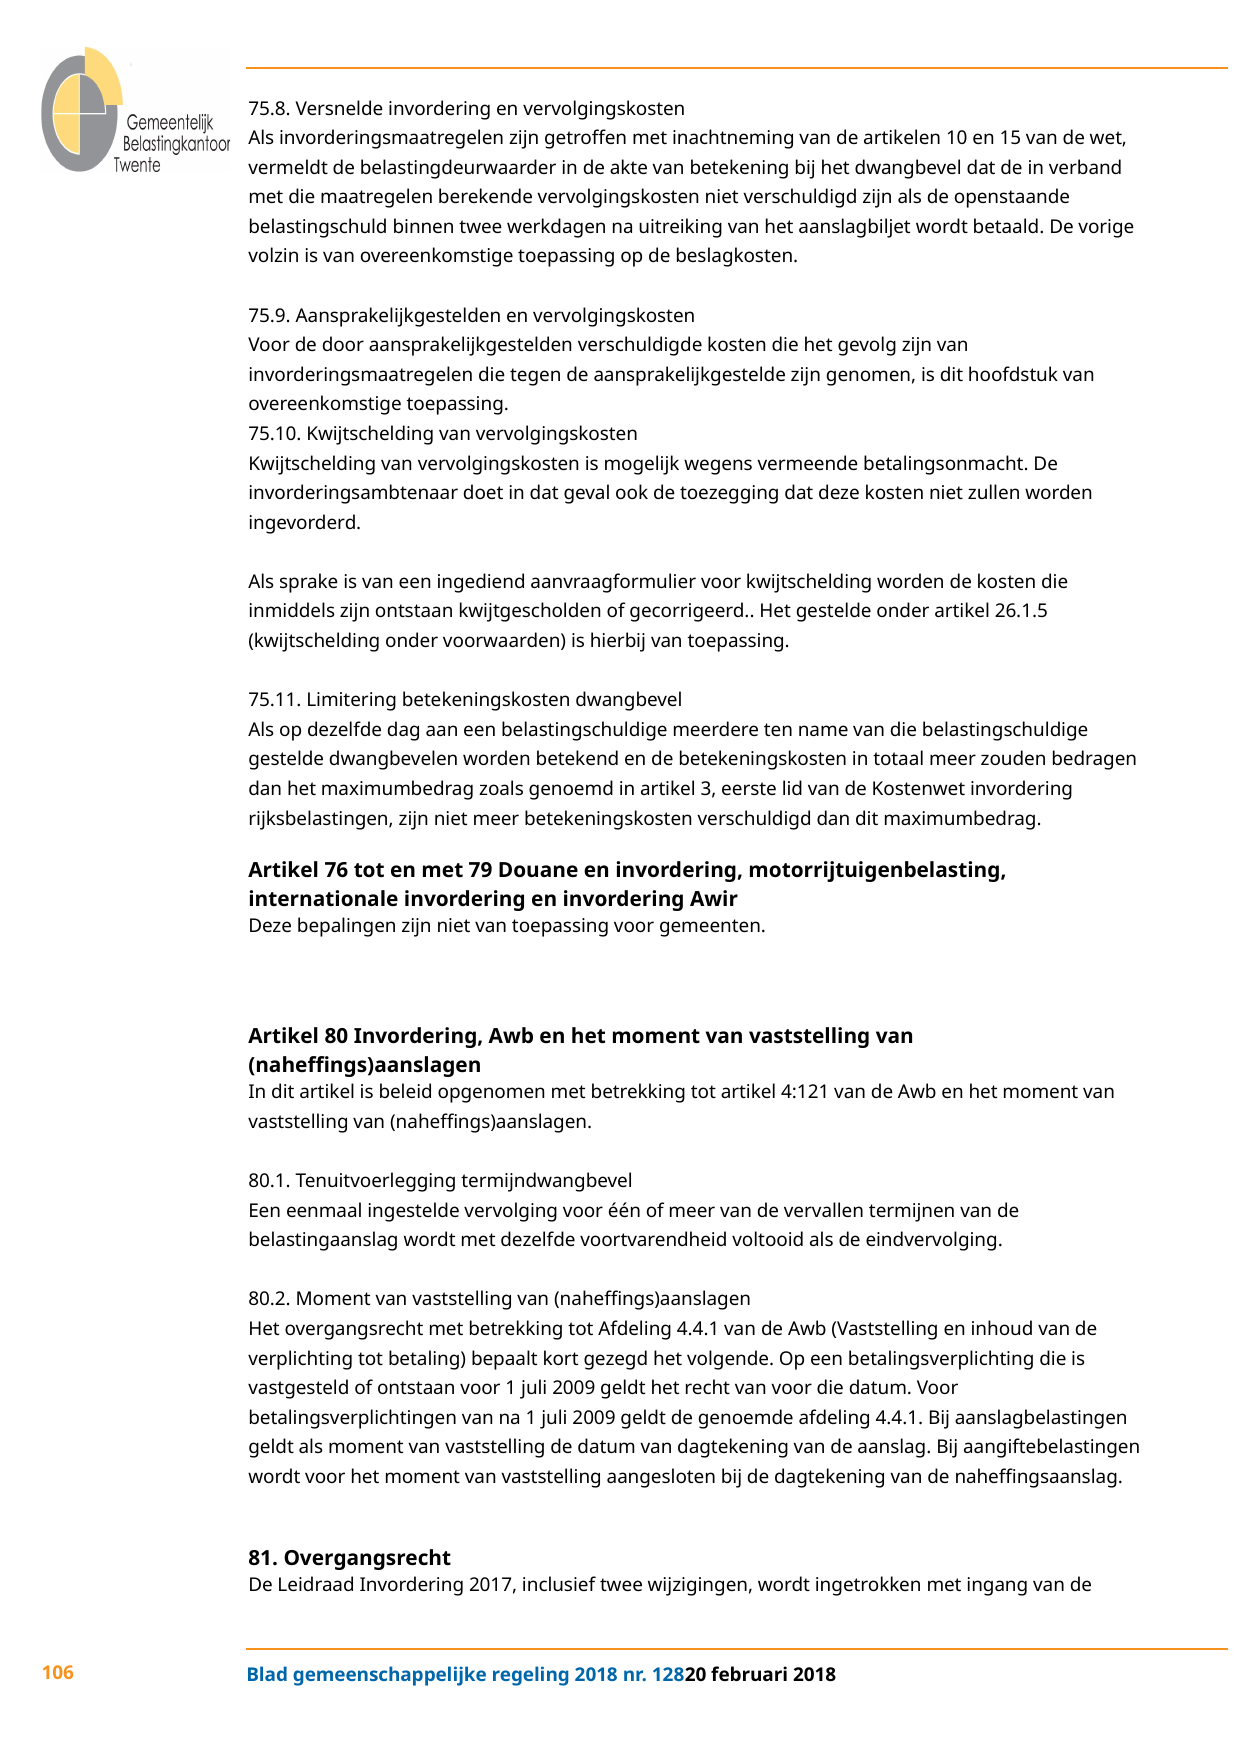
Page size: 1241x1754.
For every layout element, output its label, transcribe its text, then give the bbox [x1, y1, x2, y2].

text Artikel 76 tot en met 79 Douane en invordering, motorrijtuigenbelasting, internationale invordering en invordering Awir [248, 855, 1152, 912]
text 75.10. Kwijtschelding van vervolgingskosten [248, 420, 1152, 446]
text 75.8. Versnelde invordering en vervolgingskosten [248, 95, 1152, 121]
text Artikel 80 Invordering, Awb en het moment van vaststelling van (naheffings)aanslagen [248, 1022, 1152, 1078]
text In dit artikel is beleid opgenomen met betrekking tot artikel 4:121 van de Awb en het moment van vaststelling van (naheffings)aanslagen. [248, 1078, 1152, 1134]
text Het overgangsrecht met betrekking tot Afdeling 4.4.1 van de Awb (Vaststelling en inhoud van de verplichting tot betaling) bepaalt kort gezegd het volgende. Op een betalingsverplichting die is vastgesteld of ontstaan voor 1 juli 2009 geldt het recht van voor die datum. Voor betalingsverplichtingen van na 1 juli 2009 geldt de genoemde afdeling 4.4.1. Bij aanslagbelastingen geldt als moment van vaststelling de datum van dagtekening van de aanslag. Bij aangiftebelastingen wordt voor het moment van vaststelling aangesloten bij de dagtekening van de naheffingsaanslag. [248, 1315, 1152, 1489]
picture [41, 47, 231, 172]
text 81. Overgangsrecht [248, 1543, 1152, 1572]
text Kwijtschelding van vervolgingskosten is mogelijk wegens vermeende betalingsonmacht. De invorderingsambtenaar doet in dat geval ook de toezegging dat deze kosten niet zullen worden ingevorderd. [248, 450, 1152, 535]
text Een eenmaal ingestelde vervolging voor één of meer van de vervallen termijnen van de belastingaanslag wordt met dezelfde voortvarendheid voltooid als de eindvervolging. [248, 1197, 1152, 1252]
text Als op dezelfde dag aan een belastingschuldige meerdere ten name van die belastingschuldige gestelde dwangbevelen worden betekend en de betekeningskosten in totaal meer zouden bedragen dan het maximumbedrag zoals genoemd in artikel 3, eerste lid van de Kostenwet invordering rijksbelastingen, zijn niet meer betekeningskosten verschuldigd dan dit maximumbedrag. [248, 716, 1152, 831]
text Als invorderingsmaatregelen zijn getroffen met inachtneming van de artikelen 10 en 15 van de wet, vermeldt de belastingdeurwaarder in de akte van betekening bij het dwangbevel dat de in verband met die maatregelen berekende vervolgingskosten niet verschuldigd zijn als de openstaande belastingschuld binnen twee werkdagen na uitreiking van het aanslagbiljet wordt betaald. De vorige volzin is van overeenkomstige toepassing op de beslagkosten. [248, 124, 1152, 268]
text Deze bepalingen zijn niet van toepassing voor gemeenten. [248, 912, 1152, 938]
text Als sprake is van een ingediend aanvraagformulier voor kwijtschelding worden de kosten die inmiddels zijn ontstaan kwijtgescholden of gecorrigeerd.. Het gestelde onder artikel 26.1.5 (kwijtschelding onder voorwaarden) is hierbij van toepassing. [248, 568, 1152, 653]
text 80.1. Tenuitvoerlegging termijndwangbevel [248, 1167, 1152, 1193]
text 75.11. Limitering betekeningskosten dwangbevel [248, 686, 1152, 712]
text De Leidraad Invordering 2017, inclusief twee wijzigingen, wordt ingetrokken met ingang van de [248, 1572, 1152, 1597]
text Voor de door aansprakelijkgestelden verschuldigde kosten die het gevolg zijn van invorderingsmaatregelen die tegen de aansprakelijkgestelde zijn genomen, is dit hoofdstuk van overeenkomstige toepassing. [248, 331, 1152, 416]
text 80.2. Moment van vaststelling van (naheffings)aanslagen [248, 1286, 1152, 1311]
text 75.9. Aansprakelijkgestelden en vervolgingskosten [248, 302, 1152, 328]
